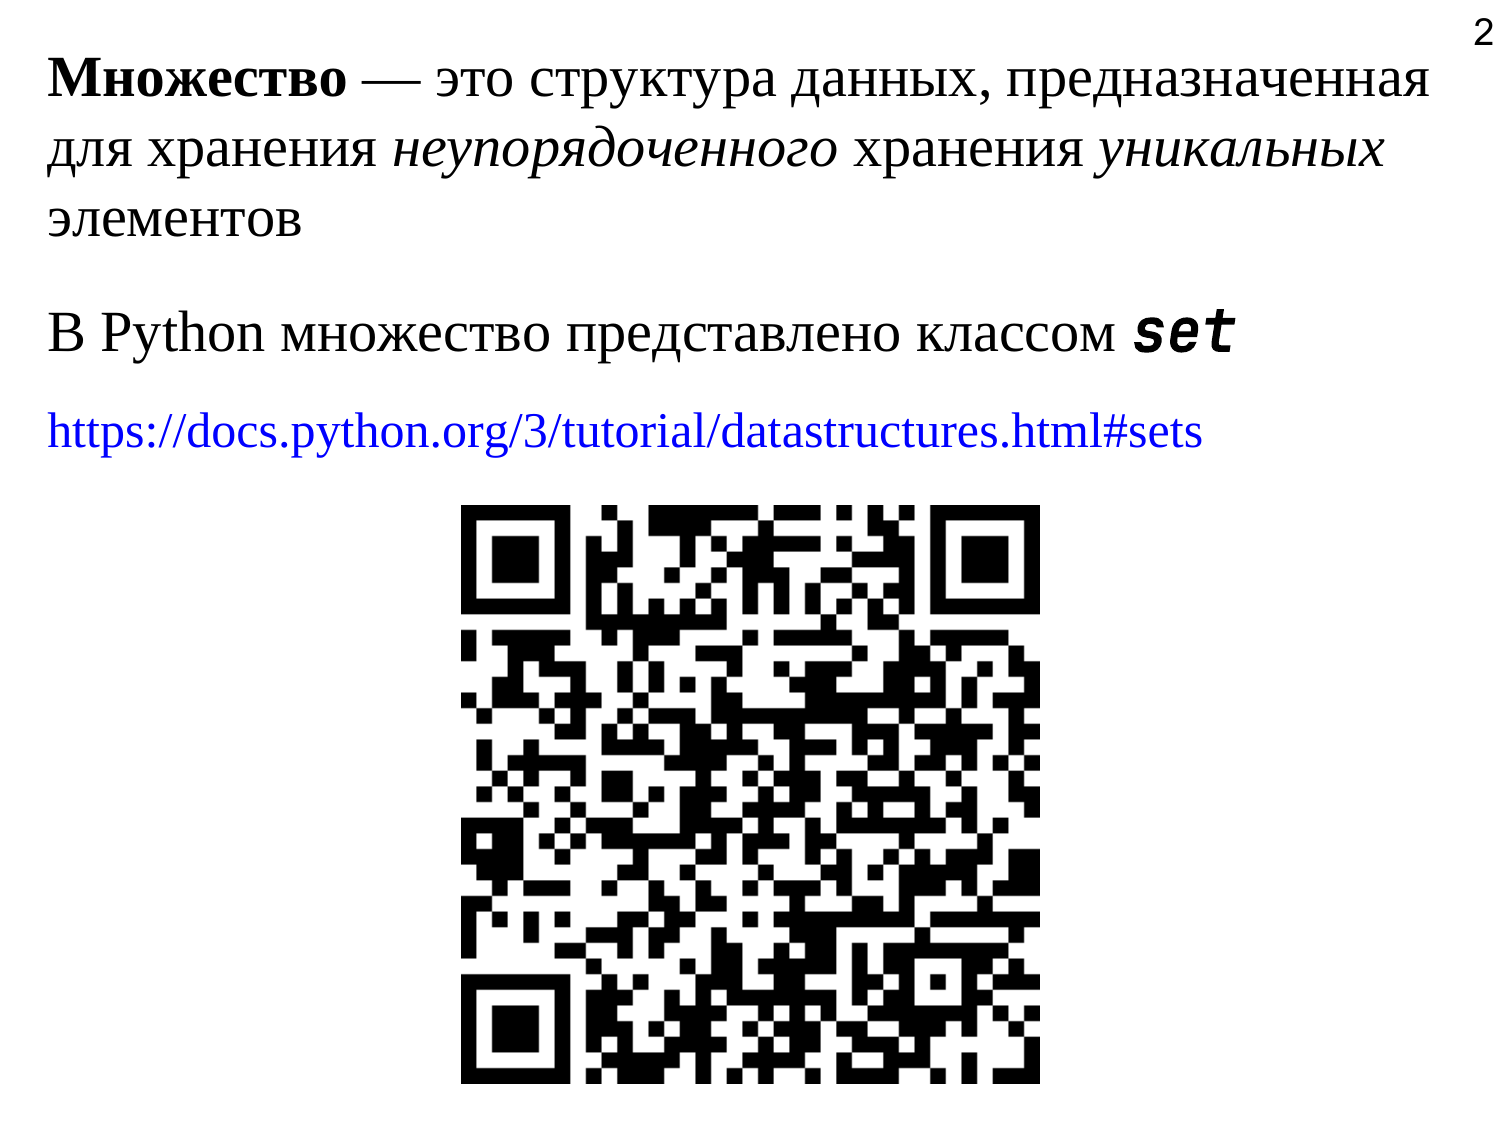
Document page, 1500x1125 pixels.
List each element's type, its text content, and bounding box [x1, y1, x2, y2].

text_box https://docs.python.org/3/tutorial/datastructures.html#sets [47, 389, 1453, 460]
picture [461, 505, 1040, 1084]
text_box В Python множество представлено классом set [47, 285, 1371, 389]
text_box Множество — это структура данных, предназначенная для хранения неупорядоченного хранения уникальных элементов [47, 31, 1465, 537]
